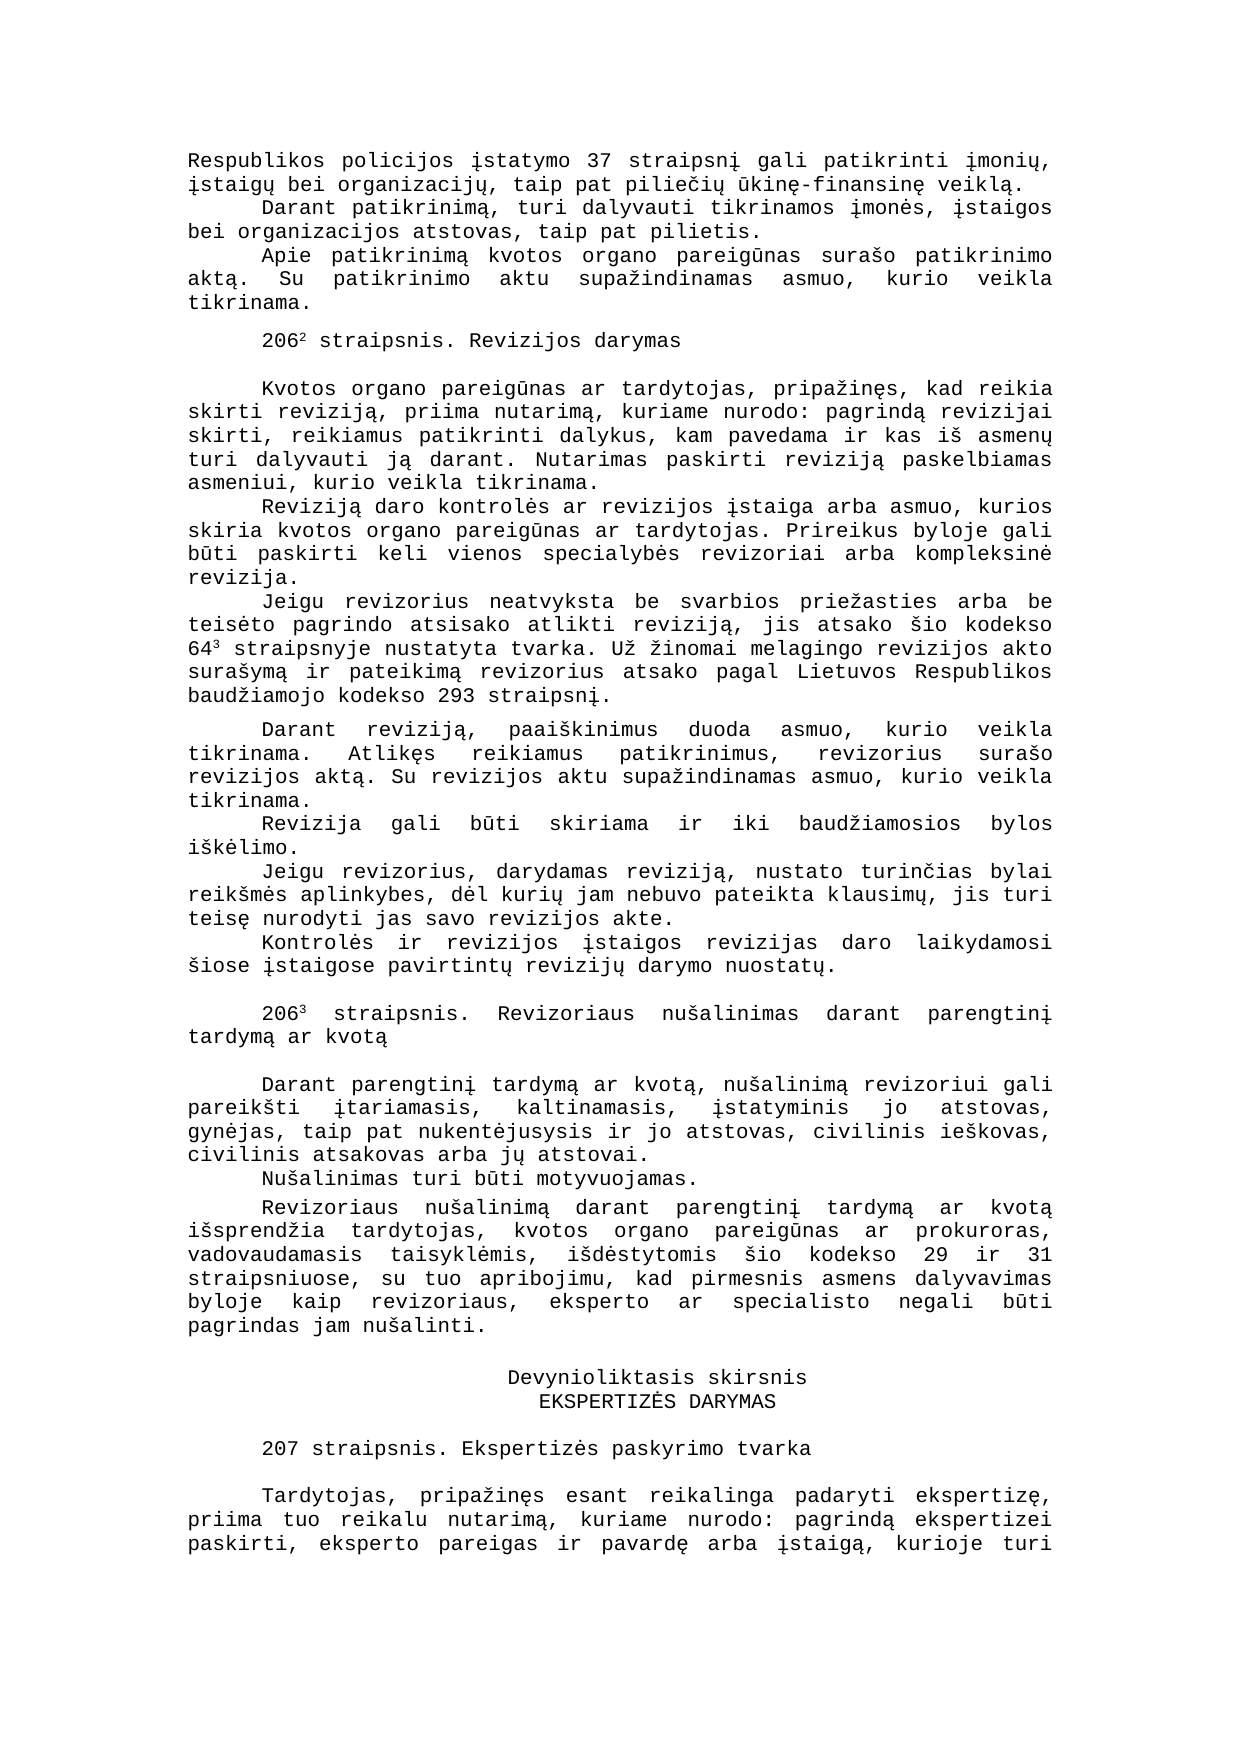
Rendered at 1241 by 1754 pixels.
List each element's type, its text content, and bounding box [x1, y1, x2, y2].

text Respublikos policijos įstatymo 37 straipsnį gali patikrinti įmonių, įstaigų bei organizacijų, taip pat piliečių ūkinę-finansinę veiklą. [187, 150, 1053, 197]
text Nušalinimas turi būti motyvuojamas. [187, 1168, 1053, 1192]
text 2063 straipsnis. Revizoriaus nušalinimas darant parengtinį tardymą ar kvotą [187, 1003, 1053, 1050]
text Revizija gali būti skiriama ir iki baudžiamosios bylos iškėlimo. [187, 813, 1053, 861]
text Devynioliktasis skirsnis [187, 1367, 1053, 1391]
text Revizoriaus nušalinimą darant parengtinį tardymą ar kvotą išsprendžia tardytojas, kvotos organo pareigūnas ar prokuroras, vadovaudamasis taisyklėmis, išdėstytomis šio kodekso 29 ir 31 straipsniuose, su tuo apribojimu, kad pirmesnis asmens dalyvavimas byloje kaip revizoriaus, eksperto ar specialisto negali būti pagrindas jam nušalinti. [187, 1197, 1053, 1339]
text 207 straipsnis. Ekspertizės paskyrimo tvarka [187, 1438, 1053, 1462]
text Tardytojas, pripažinęs esant reikalinga padaryti ekspertizę, priima tuo reikalu nutarimą, kuriame nurodo: pagrindą ekspertizei paskirti, eksperto pareigas ir pavardę arba įstaigą, kurioje turi [187, 1486, 1053, 1556]
text Darant reviziją, paaiškinimus duoda asmuo, kurio veikla tikrinama. Atlikęs reikiamus patikrinimus, revizorius surašo revizijos aktą. Su revizijos aktu supažindinamas asmuo, kurio veikla tikrinama. [187, 719, 1053, 813]
text 2062 straipsnis. Revizijos darymas [187, 331, 1053, 354]
text Kvotos organo pareigūnas ar tardytojas, pripažinęs, kad reikia skirti reviziją, priima nutarimą, kuriame nurodo: pagrindą revizijai skirti, reikiamus patikrinti dalykus, kam pavedama ir kas iš asmenų turi dalyvauti ją darant. Nutarimas paskirti reviziją paskelbiamas asmeniui, kurio veikla tikrinama. [187, 378, 1053, 496]
text Darant parengtinį tardymą ar kvotą, nušalinimą revizoriui gali pareikšti įtariamasis, kaltinamasis, įstatyminis jo atstovas, gynėjas, taip pat nukentėjusysis ir jo atstovas, civilinis ieškovas, civilinis atsakovas arba jų atstovai. [187, 1073, 1053, 1168]
text Darant patikrinimą, turi dalyvauti tikrinamos įmonės, įstaigos bei organizacijos atstovas, taip pat pilietis. [187, 197, 1053, 244]
text Jeigu revizorius, darydamas reviziją, nustato turinčias bylai reikšmės aplinkybes, dėl kurių jam nebuvo pateikta klausimų, jis turi teisę nurodyti jas savo revizijos akte. [187, 861, 1053, 932]
text Apie patikrinimą kvotos organo pareigūnas surašo patikrinimo aktą. Su patikrinimo aktu supažindinamas asmuo, kurio veikla tikrinama. [187, 244, 1053, 316]
text Kontrolės ir revizijos įstaigos revizijas daro laikydamosi šiose įstaigose pavirtintų revizijų darymo nuostatų. [187, 932, 1053, 979]
text Jeigu revizorius neatvyksta be svarbios priežasties arba be teisėto pagrindo atsisako atlikti reviziją, jis atsako šio kodekso 643 straipsnyje nustatyta tvarka. Už žinomai melagingo revizijos akto surašymą ir pateikimą revizorius atsako pagal Lietuvos Respublikos baudžiamojo kodekso 293 straipsnį. [187, 591, 1053, 709]
text EKSPERTIZĖS DARYMAS [187, 1391, 1053, 1414]
text Reviziją daro kontrolės ar revizijos įstaiga arba asmuo, kurios skiria kvotos organo pareigūnas ar tardytojas. Prireikus byloje gali būti paskirti keli vienos specialybės revizoriai arba kompleksinė revizija. [187, 496, 1053, 591]
